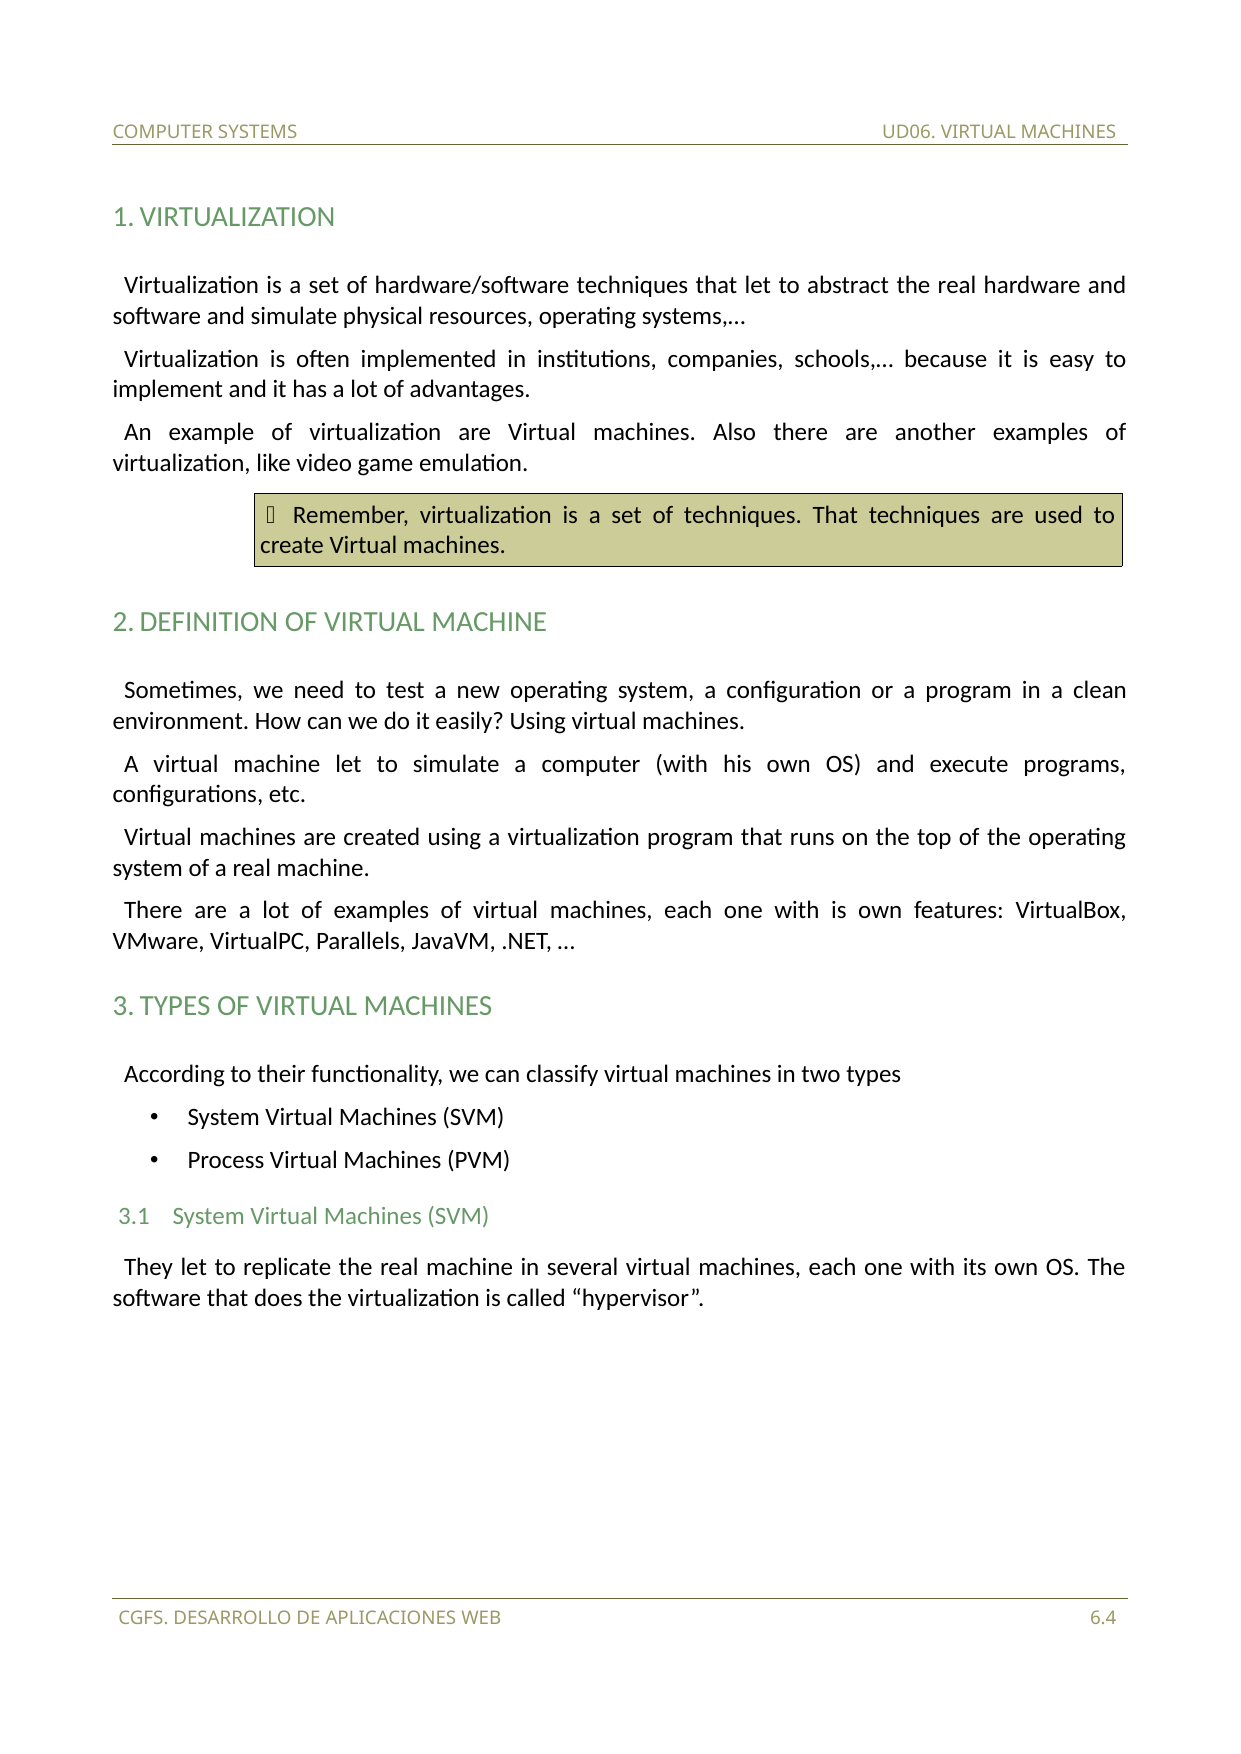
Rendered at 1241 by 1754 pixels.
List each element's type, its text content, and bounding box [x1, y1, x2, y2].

subtitle System Virtual Machines (SVM) [112, 1200, 1128, 1231]
text  Remember, virtualization is a set of techniques. That techniques are used to create Virtual machines. [255, 494, 1122, 566]
text They let to replicate the real machine in several virtual machines, each one with its own OS. The software that does the virtualization is called “hypervisor”. [112, 1251, 1128, 1312]
list Process Virtual Machines (PVM) [150, 1144, 1128, 1175]
text A virtual machine let to simulate a computer (with his own OS) and execute programs, configurations, etc. [112, 748, 1128, 809]
text Virtualization is a set of hardware/software techniques that let to abstract the real hardware and software and simulate physical resources, operating systems,… [112, 270, 1128, 331]
text According to their functionality, we can classify virtual machines in two types [112, 1058, 1128, 1089]
text An example of virtualization are Virtual machines. Also there are another examples of virtualization, like video game emulation. [112, 417, 1128, 478]
subtitle Definition of virtual machine [112, 603, 1128, 638]
text Virtual machines are created using a virtualization program that runs on the top of the operating system of a real machine. [112, 821, 1128, 882]
subtitle Virtualization [112, 198, 1128, 234]
subtitle Types of virtual machines [112, 987, 1128, 1022]
text Sometimes, we need to test a new operating system, a configuration or a program in a clean environment. How can we do it easily? Using virtual machines. [112, 674, 1128, 735]
list System Virtual Machines (SVM) [150, 1101, 1128, 1132]
text Virtualization is often implemented in institutions, companies, schools,… because it is easy to implement and it has a lot of advantages. [112, 343, 1128, 404]
text There are a lot of examples of virtual machines, each one with is own features: VirtualBox, VMware, VirtualPC, Parallels, JavaVM, .NET, … [112, 894, 1128, 956]
